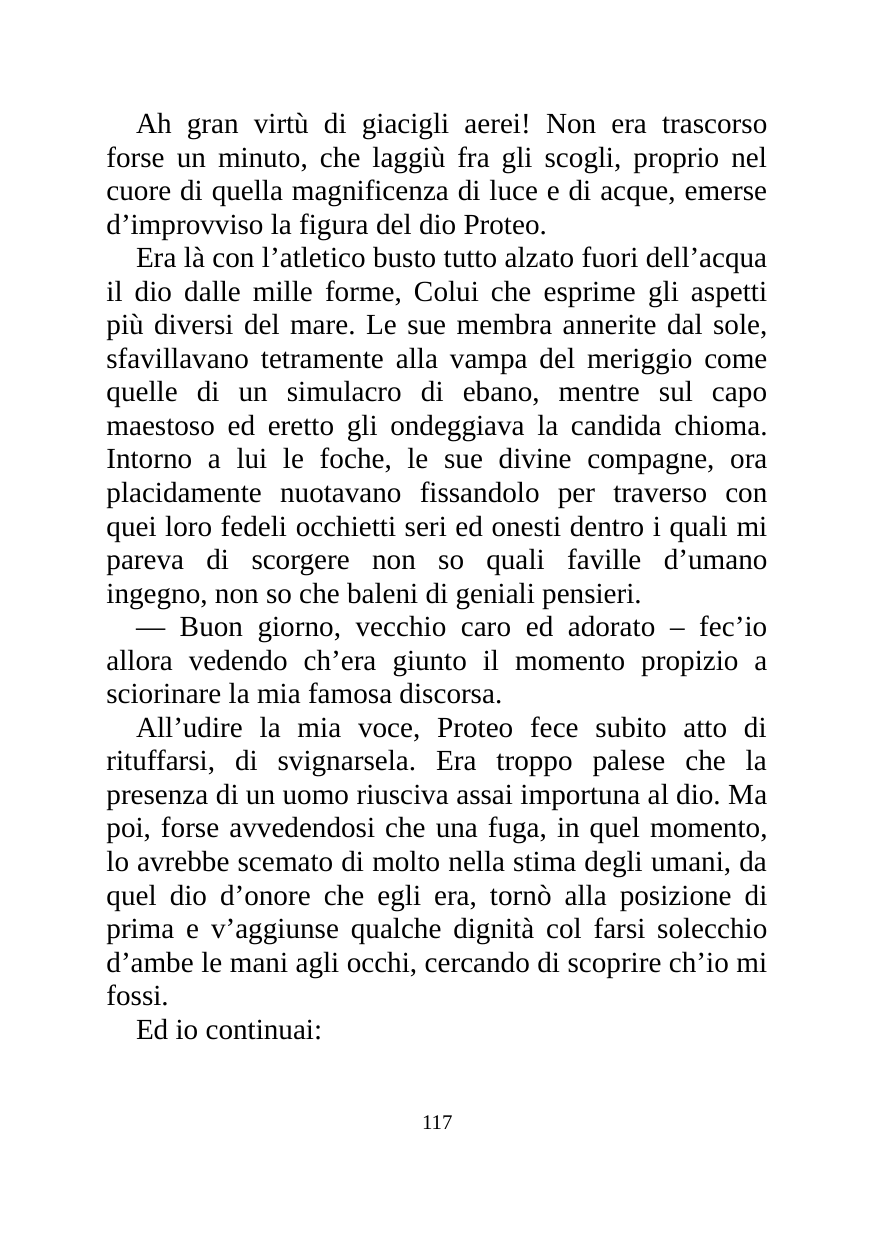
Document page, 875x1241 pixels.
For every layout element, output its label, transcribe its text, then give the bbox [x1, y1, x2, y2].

text Ah gran virtù di giacigli aerei! Non era trascorso forse un minuto, che laggiù fra gli scogli, proprio nel cuore di quella magnificenza di luce e di acque, emerse d’improvviso la figura del dio Proteo. [106, 106, 768, 240]
text All’udire la mia voce, Proteo fece subito atto di rituffarsi, di svignarsela. Era troppo palese che la presenza di un uomo riusciva assai importuna al dio. Ma poi, forse avvedendosi che una fuga, in quel momento, lo avrebbe scemato di molto nella stima degli umani, da quel dio d’onore che egli era, tornò alla posizione di prima e v’aggiunse qualche dignità col farsi solecchio d’ambe le mani agli occhi, cercando di scoprire ch’io mi fossi. [106, 710, 768, 1012]
text Era là con l’atletico busto tutto alzato fuori dell’acqua il dio dalle mille forme, Colui che esprime gli aspetti più diversi del mare. Le sue membra annerite dal sole, sfavillavano tetramente alla vampa del meriggio come quelle di un simulacro di ebano, mentre sul capo maestoso ed eretto gli ondeggiava la candida chioma. Intorno a lui le foche, le sue divine compagne, ora placidamente nuotavano fissandolo per traverso con quei loro fedeli occhietti seri ed onesti dentro i quali mi pareva di scorgere non so quali faville d’umano ingegno, non so che baleni di geniali pensieri. [106, 240, 768, 609]
text Ed io continuai: [106, 1012, 768, 1045]
text — Buon giorno, vecchio caro ed adorato – fec’io allora vedendo ch’era giunto il momento propizio a sciorinare la mia famosa discorsa. [106, 609, 768, 710]
